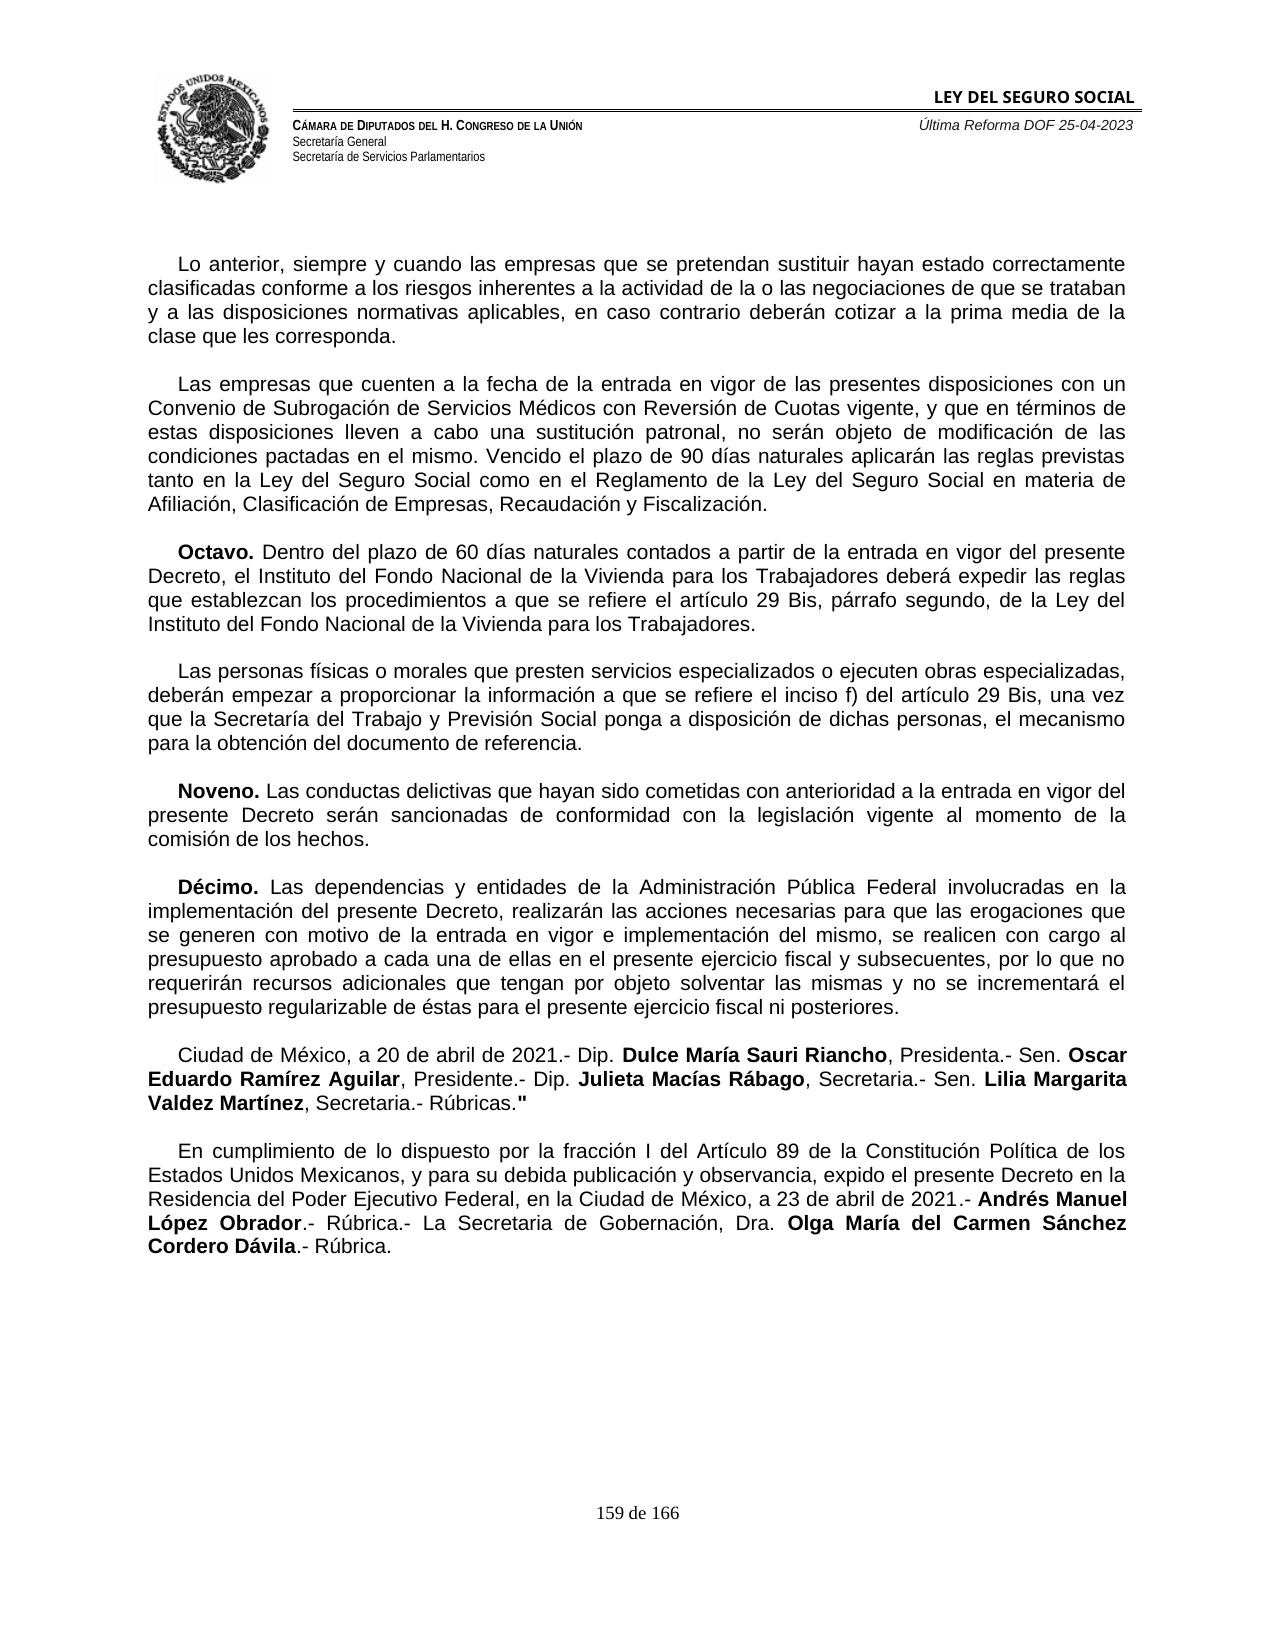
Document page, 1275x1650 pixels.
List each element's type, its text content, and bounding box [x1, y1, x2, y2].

text Ciudad de México, a 20 de abril de 2021.- Dip. Dulce María Sauri Riancho, Presidenta.- Sen. Oscar Eduardo Ramírez Aguilar, Presidente.- Dip. Julieta Macías Rábago, Secretaria.- Sen. Lilia Margarita Valdez Martínez, Secretaria.- Rúbricas." [148, 1043, 1127, 1114]
text Noveno. Las conductas delictivas que hayan sido cometidas con anterioridad a la entrada en vigor del presente Decreto serán sancionadas de conformidad con la legislación vigente al momento de la comisión de los hechos. [148, 779, 1127, 851]
text Lo anterior, siempre y cuando las empresas que se pretendan sustituir hayan estado correctamente clasificadas conforme a los riesgos inherentes a la actividad de la o las negociaciones de que se trataban y a las disposiciones normativas aplicables, en caso contrario deberán cotizar a la prima media de la clase que les corresponda. [148, 252, 1127, 348]
text En cumplimiento de lo dispuesto por la fracción I del Artículo 89 de la Constitución Política de los Estados Unidos Mexicanos, y para su debida publicación y observancia, expido el presente Decreto en la Residencia del Poder Ejecutivo Federal, en la Ciudad de México, a 23 de abril de 2021.- Andrés Manuel López Obrador.- Rúbrica.- La Secretaria de Gobernación, Dra. Olga María del Carmen Sánchez Cordero Dávila.- Rúbrica. [148, 1138, 1127, 1258]
text Las empresas que cuenten a la fecha de la entrada en vigor de las presentes disposiciones con un Convenio de Subrogación de Servicios Médicos con Reversión de Cuotas vigente, y que en términos de estas disposiciones lleven a cabo una sustitución patronal, no serán objeto de modificación de las condiciones pactadas en el mismo. Vencido el plazo de 90 días naturales aplicarán las reglas previstas tanto en la Ley del Seguro Social como en el Reglamento de la Ley del Seguro Social en materia de Afiliación, Clasificación de Empresas, Recaudación y Fiscalización. [148, 372, 1127, 516]
text Las personas físicas o morales que presten servicios especializados o ejecuten obras especializadas, deberán empezar a proporcionar la información a que se refiere el inciso f) del artículo 29 Bis, una vez que la Secretaría del Trabajo y Previsión Social ponga a disposición de dichas personas, el mecanismo para la obtención del documento de referencia. [148, 659, 1127, 755]
text Décimo. Las dependencias y entidades de la Administración Pública Federal involucradas en la implementación del presente Decreto, realizarán las acciones necesarias para que las erogaciones que se generen con motivo de la entrada en vigor e implementación del mismo, se realicen con cargo al presupuesto aprobado a cada una de ellas en el presente ejercicio fiscal y subsecuentes, por lo que no requerirán recursos adicionales que tengan por objeto solventar las mismas y no se incrementará el presupuesto regularizable de éstas para el presente ejercicio fiscal ni posteriores. [148, 875, 1127, 1019]
text Octavo. Dentro del plazo de 60 días naturales contados a partir de la entrada en vigor del presente Decreto, el Instituto del Fondo Nacional de la Vivienda para los Trabajadores deberá expedir las reglas que establezcan los procedimientos a que se refiere el artículo 29 Bis, párrafo segundo, de la Ley del Instituto del Fondo Nacional de la Vivienda para los Trabajadores. [148, 539, 1127, 635]
